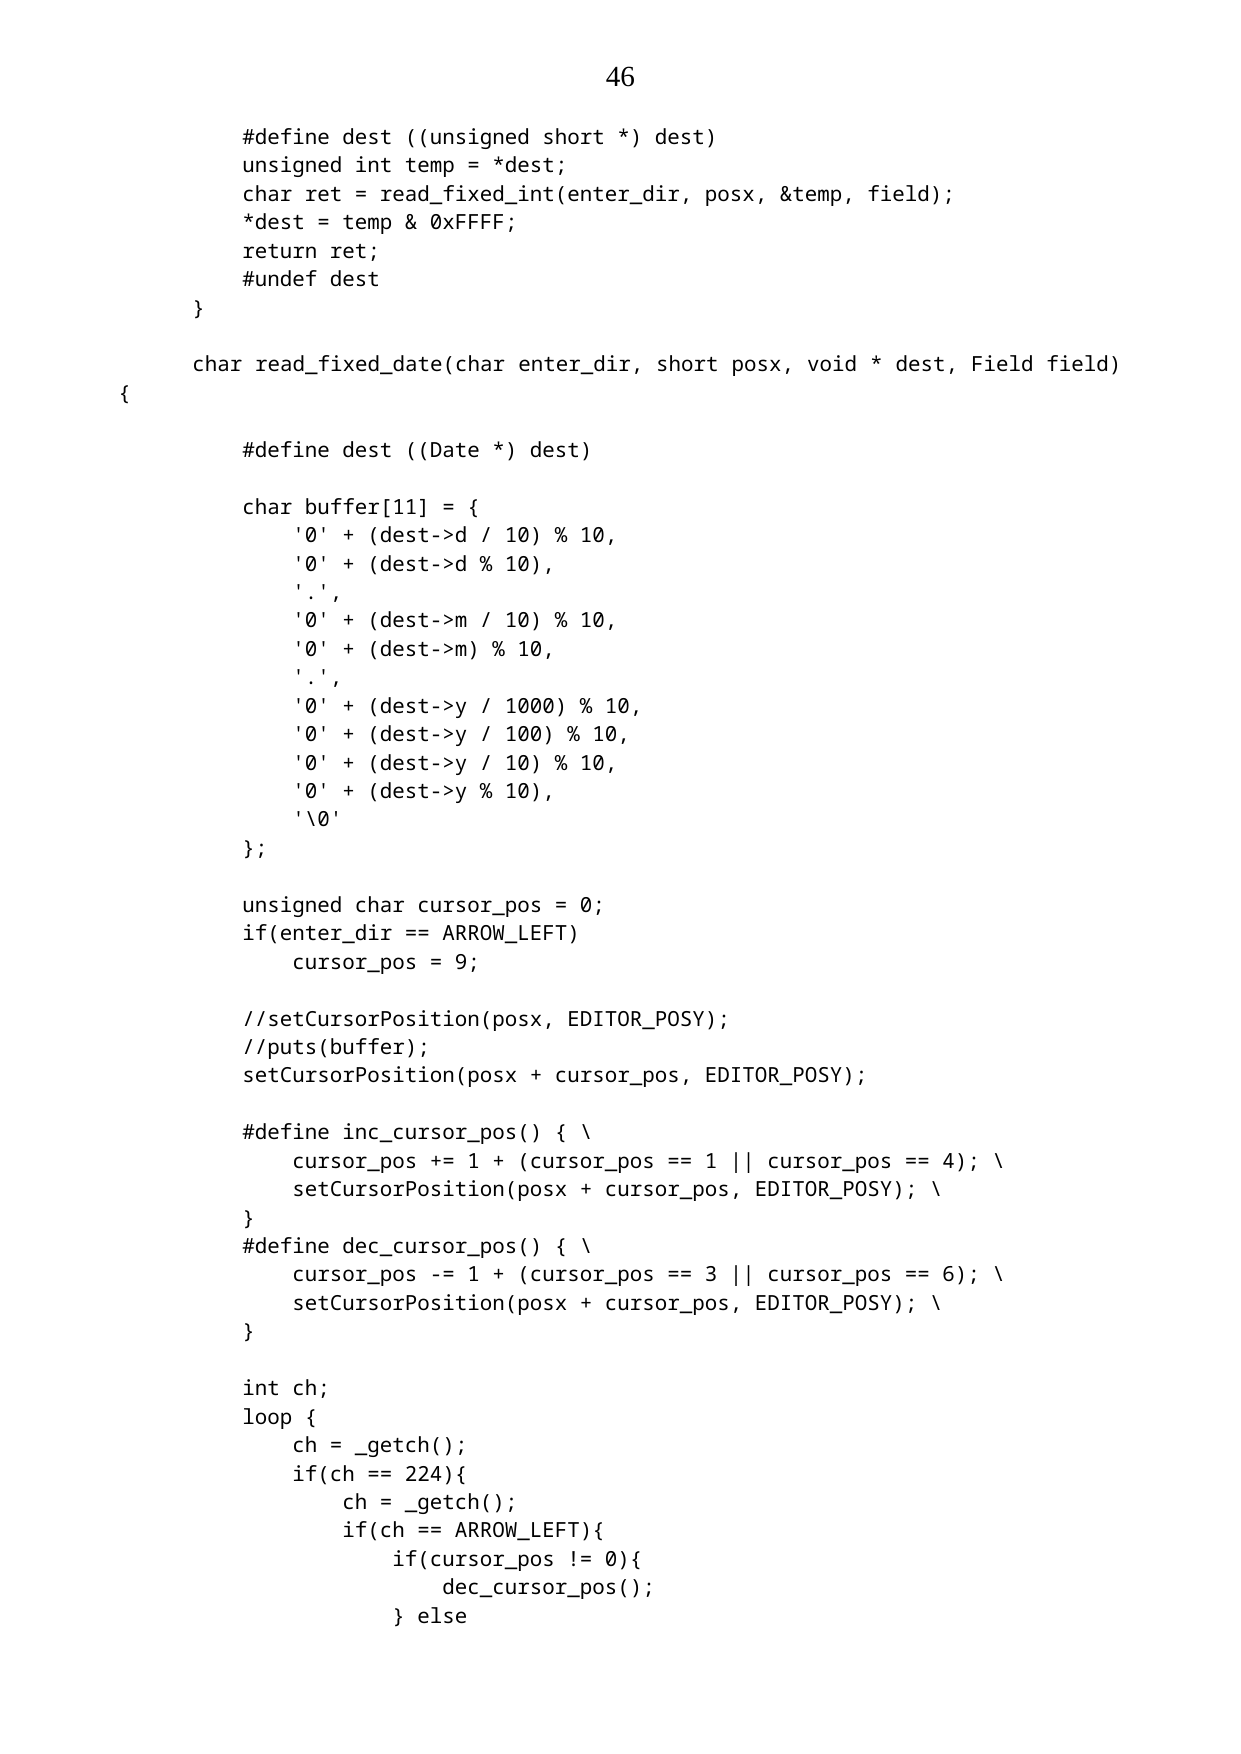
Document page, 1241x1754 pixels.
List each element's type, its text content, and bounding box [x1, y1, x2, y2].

text //setCursorPosition(posx, EDITOR_POSY); [118, 1004, 1122, 1032]
text cursor_pos -= 1 + (cursor_pos == 3 || cursor_pos == 6); \ [118, 1259, 1122, 1288]
text unsigned int temp = *dest; [118, 151, 1122, 179]
text '0' + (dest->d / 10) % 10, [118, 520, 1122, 549]
text int ch; [118, 1373, 1122, 1402]
text } [118, 1203, 1122, 1231]
text char buffer[11] = { [118, 492, 1122, 520]
text if(ch == ARROW_LEFT){ [118, 1516, 1122, 1544]
text if(ch == 224){ [118, 1459, 1122, 1487]
text #define dest ((Date *) dest) [118, 435, 1122, 463]
text loop { [118, 1402, 1122, 1430]
text '0' + (dest->y % 10), [118, 776, 1122, 804]
text *dest = temp & 0xFFFF; [118, 207, 1122, 236]
text setCursorPosition(posx + cursor_pos, EDITOR_POSY); \ [118, 1174, 1122, 1203]
text setCursorPosition(posx + cursor_pos, EDITOR_POSY); \ [118, 1288, 1122, 1316]
text } [118, 293, 1122, 321]
text }; [118, 833, 1122, 861]
text char ret = read_fixed_int(enter_dir, posx, &temp, field); [118, 179, 1122, 207]
text setCursorPosition(posx + cursor_pos, EDITOR_POSY); [118, 1061, 1122, 1089]
text cursor_pos += 1 + (cursor_pos == 1 || cursor_pos == 4); \ [118, 1146, 1122, 1174]
text '.', [118, 577, 1122, 606]
text if(cursor_pos != 0){ [118, 1544, 1122, 1572]
text #define inc_cursor_pos() { \ [118, 1117, 1122, 1146]
text unsigned char cursor_pos = 0; [118, 890, 1122, 918]
text if(enter_dir == ARROW_LEFT) [118, 918, 1122, 947]
text '0' + (dest->y / 10) % 10, [118, 748, 1122, 776]
text //puts(buffer); [118, 1032, 1122, 1061]
text '0' + (dest->m / 10) % 10, [118, 606, 1122, 634]
text return ret; [118, 236, 1122, 264]
text #define dest ((unsigned short *) dest) [118, 122, 1122, 151]
text '0' + (dest->y / 1000) % 10, [118, 691, 1122, 719]
text '0' + (dest->m) % 10, [118, 634, 1122, 662]
text #define dec_cursor_pos() { \ [118, 1231, 1122, 1259]
text '0' + (dest->d % 10), [118, 549, 1122, 577]
text '0' + (dest->y / 100) % 10, [118, 719, 1122, 748]
text ch = _getch(); [118, 1487, 1122, 1516]
text char read_fixed_date(char enter_dir, short posx, void * dest, Field field){ [118, 349, 1122, 406]
text ch = _getch(); [118, 1430, 1122, 1459]
text } [118, 1316, 1122, 1345]
text dec_cursor_pos(); [118, 1572, 1122, 1601]
text '\0' [118, 804, 1122, 833]
text #undef dest [118, 264, 1122, 293]
text } else [118, 1601, 1122, 1629]
text '.', [118, 662, 1122, 691]
text cursor_pos = 9; [118, 947, 1122, 975]
